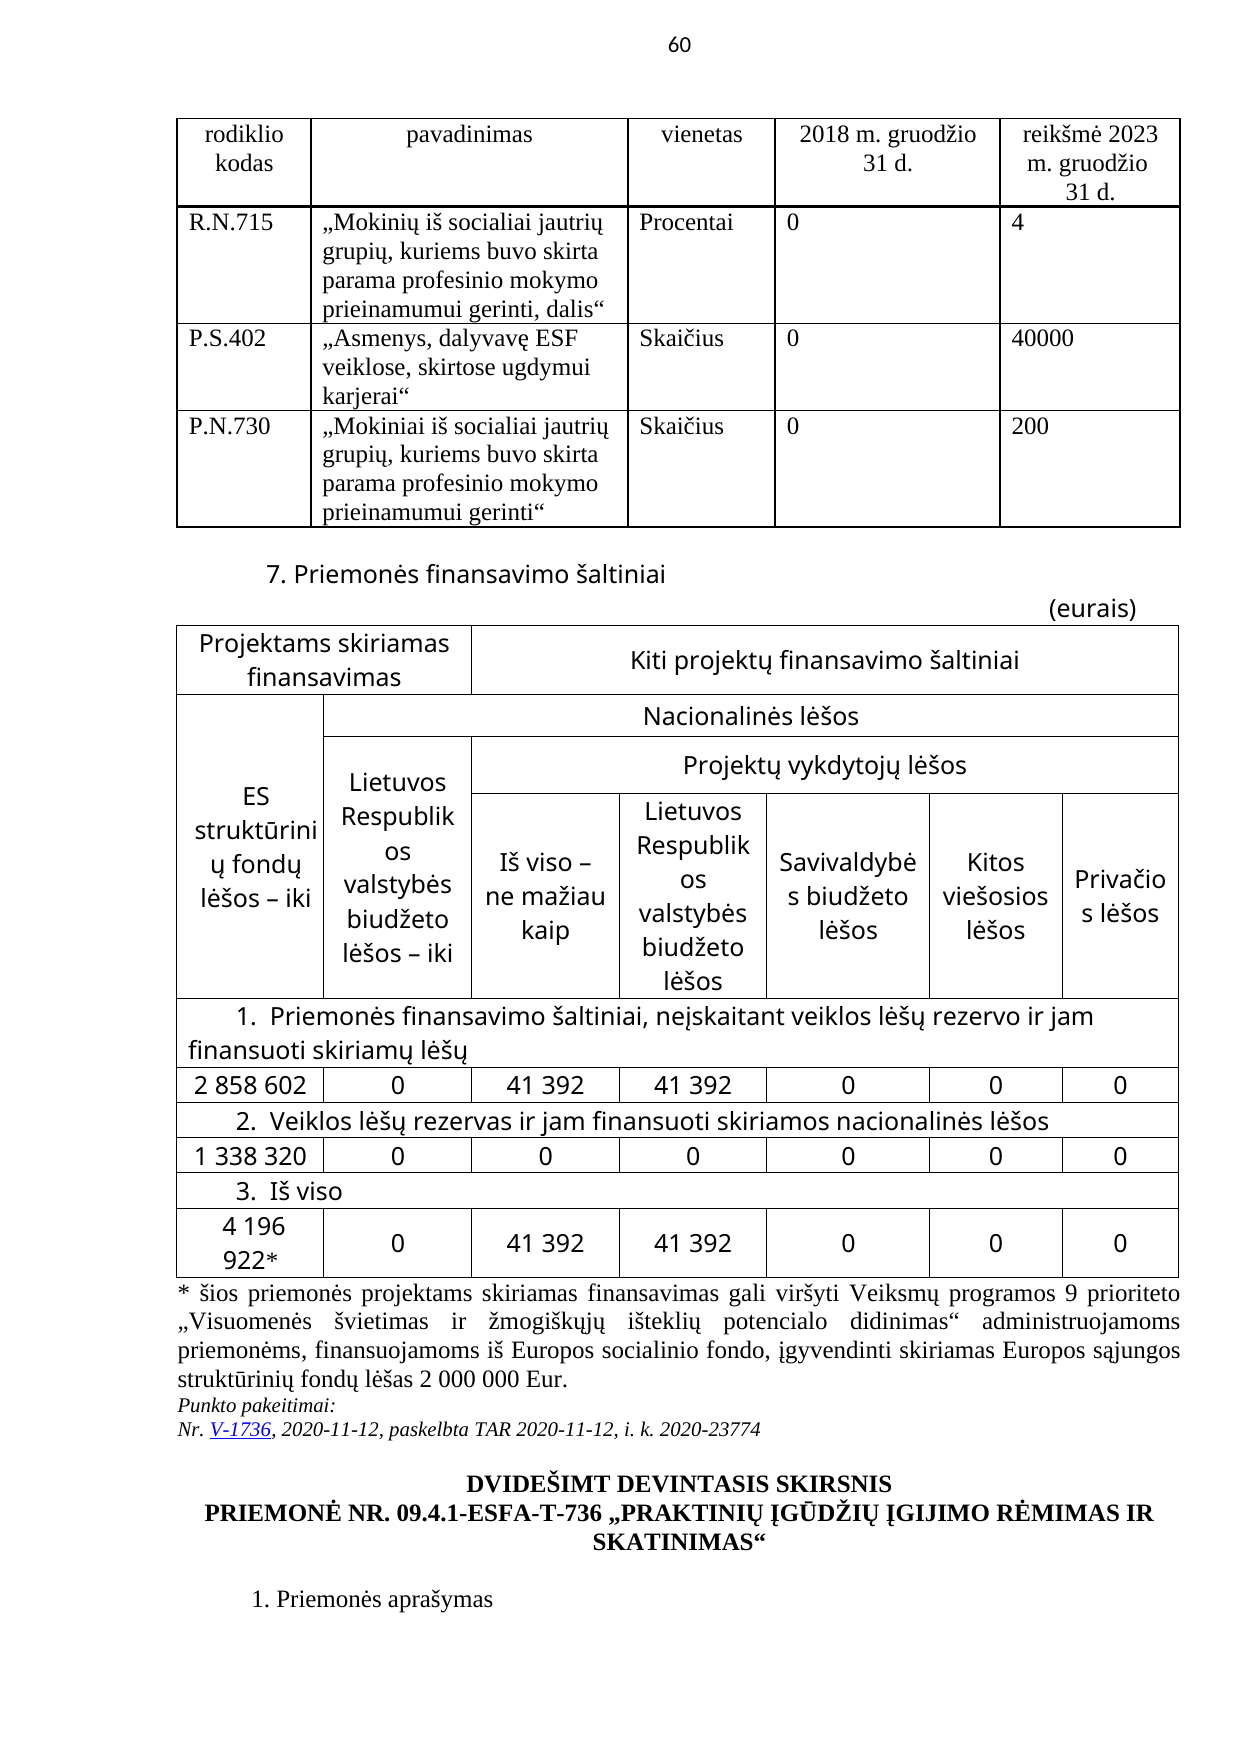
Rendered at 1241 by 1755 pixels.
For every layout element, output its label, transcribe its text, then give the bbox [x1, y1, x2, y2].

table_cell 0 [930, 1068, 1062, 1102]
table_cell Lietuvos Respublikos valstybės biudžeto lėšos – iki [324, 737, 471, 998]
table_header pavadinimas [312, 119, 627, 205]
table_cell 40000 [1001, 324, 1179, 410]
text 1. Priemonės aprašymas [177, 1584, 1181, 1613]
table_cell Savivaldybės biudžeto lėšos [767, 794, 929, 998]
table_header 2018 m. gruodžio 31 d. [776, 119, 999, 205]
table_cell 200 [1001, 411, 1179, 526]
table_header reikšmė 2023 m. gruodžio 31 d. [1001, 119, 1179, 205]
table_cell Lietuvos Respublikos valstybės biudžeto lėšos [620, 794, 766, 998]
table_cell 0 [767, 1138, 929, 1172]
table_header rodiklio kodas [178, 119, 310, 205]
table_cell 0 [1063, 1209, 1178, 1277]
table_cell P.S.402 [178, 324, 310, 410]
table_cell 0 [1063, 1138, 1178, 1172]
table_cell 0 [324, 1209, 471, 1277]
table_cell Skaičius [629, 324, 774, 410]
table_cell 2 858 602 [177, 1068, 323, 1102]
table_cell 1 338 320 [177, 1138, 323, 1172]
table_cell 41 392 [620, 1209, 766, 1277]
table_cell 0 [620, 1138, 766, 1172]
table_cell „Mokinių iš socialiai jautrių grupių, kuriems buvo skirta parama profesinio mokymo prieinamumui gerinti, dalis“ [312, 208, 627, 322]
table_cell 4 196 922* [177, 1209, 323, 1277]
text 7. Priemonės finansavimo šaltiniai [266, 557, 1181, 591]
table_cell 41 392 [472, 1068, 619, 1102]
table_cell 0 [776, 208, 999, 322]
table_cell 0 [324, 1068, 471, 1102]
text Punkto pakeitimai: [177, 1393, 1181, 1417]
table_cell Procentai [629, 208, 774, 322]
table_cell Nacionalinės lėšos [324, 695, 1178, 736]
table_cell R.N.715 [178, 208, 310, 322]
table_cell 0 [472, 1138, 619, 1172]
table_cell 3. Iš viso [177, 1173, 1178, 1207]
table_cell 1. Priemonės finansavimo šaltiniai, neįskaitant veiklos lėšų rezervo ir jam finansuoti skiriamų lėšų [177, 999, 1178, 1067]
table_cell 0 [930, 1209, 1062, 1277]
table_cell Projektų vykdytojų lėšos [472, 737, 1178, 792]
table_cell ES struktūrinių fondų lėšos – iki [177, 695, 323, 998]
text (eurais) [177, 591, 1181, 625]
table_cell 4 [1001, 208, 1179, 322]
table_cell 0 [776, 324, 999, 410]
table_cell Privačios lėšos [1063, 794, 1178, 998]
table_cell Iš viso – ne mažiau kaip [472, 794, 619, 998]
table_header Kiti projektų finansavimo šaltiniai [472, 626, 1178, 694]
table_header Projektams skiriamas finansavimas [177, 626, 471, 694]
table_cell 41 392 [620, 1068, 766, 1102]
text * šios priemonės projektams skiriamas finansavimas gali viršyti Veiksmų programos 9 prioriteto „Visuomenės švietimas ir žmogiškųjų išteklių potencialo didinimas“ administruojamoms priemonėms, finansuojamoms iš Europos socialinio fondo, įgyvendinti skiriamas Europos sąjungos struktūrinių fondų lėšas 2 000 000 Eur. [177, 1278, 1181, 1393]
table_cell 0 [1063, 1068, 1178, 1102]
text Nr. V-1736, 2020-11-12, paskelbta TAR 2020-11-12, i. k. 2020-23774 [177, 1417, 1181, 1441]
table_cell P.N.730 [178, 411, 310, 526]
table_cell 0 [324, 1138, 471, 1172]
table_cell 2. Veiklos lėšų rezervas ir jam finansuoti skiriamos nacionalinės lėšos [177, 1103, 1178, 1137]
table_cell „Mokiniai iš socialiai jautrių grupių, kuriems buvo skirta parama profesinio mokymo prieinamumui gerinti“ [312, 411, 627, 526]
text DVIDEŠIMT DEVINTASIS SKIRSNIS [177, 1469, 1181, 1498]
table_cell 0 [767, 1209, 929, 1277]
table_cell Kitos viešosios lėšos [930, 794, 1062, 998]
table_cell 0 [767, 1068, 929, 1102]
table_cell Skaičius [629, 411, 774, 526]
table_cell „Asmenys, dalyvavę ESF veiklose, skirtose ugdymui karjerai“ [312, 324, 627, 410]
table_cell 41 392 [472, 1209, 619, 1277]
table_cell 0 [930, 1138, 1062, 1172]
table_header vienetas [629, 119, 774, 205]
table_cell 0 [776, 411, 999, 526]
text PRIEMONĖ NR. 09.4.1-ESFA-T-736 „PRAKTINIŲ ĮGŪDŽIŲ ĮGIJIMO RĖMIMAS IR SKATINIMAS“ [177, 1498, 1181, 1556]
